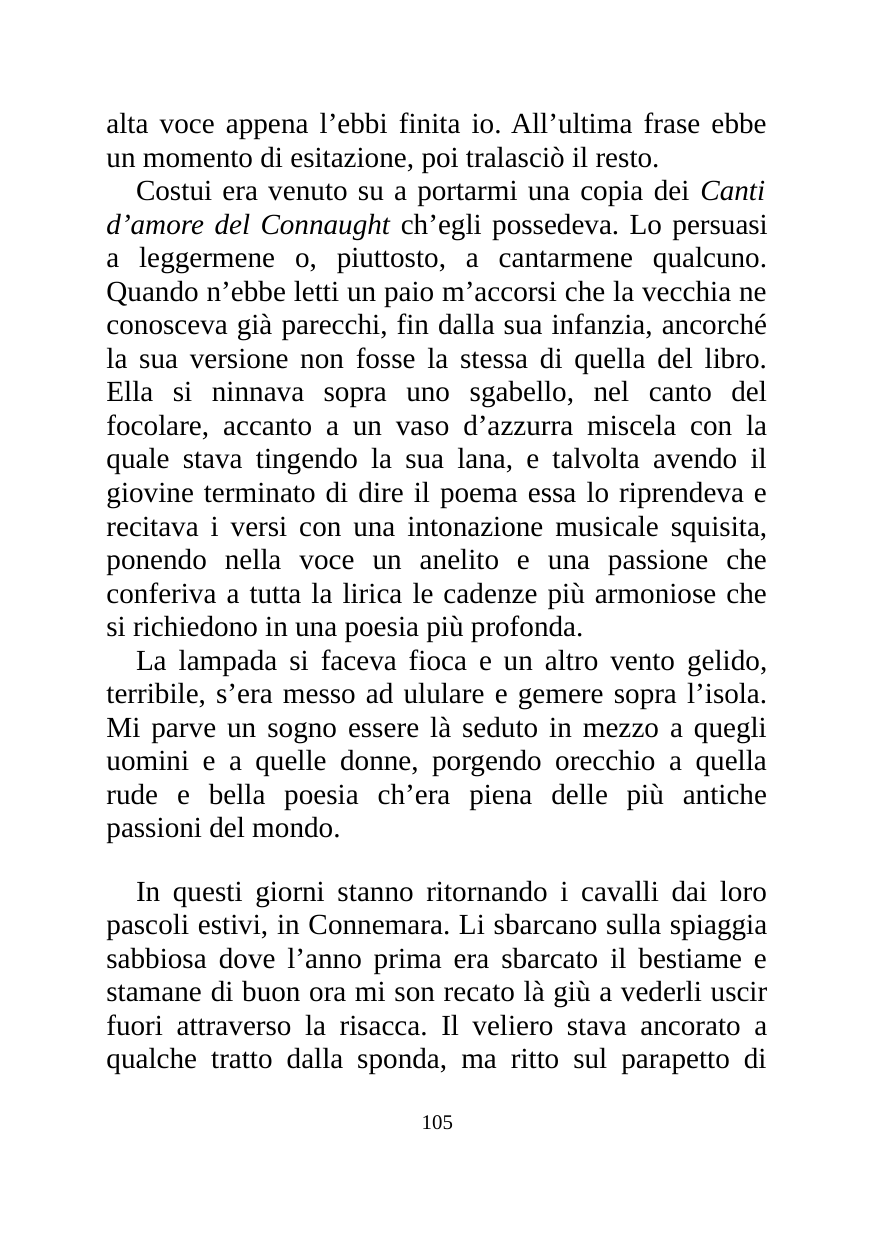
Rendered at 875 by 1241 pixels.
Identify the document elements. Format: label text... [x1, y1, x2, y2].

text alta voce appena l’ebbi finita io. All’ultima frase ebbe un momento di esitazione, poi tralasciò il resto. [106, 106, 768, 173]
text La lampada si faceva fioca e un altro vento gelido, terribile, s’era messo ad ululare e gemere sopra l’isola. Mi parve un sogno essere là seduto in mezzo a quegli uomini e a quelle donne, porgendo orecchio a quella rude e bella poesia ch’era piena delle più antiche passioni del mondo. [106, 643, 768, 844]
text Costui era venuto su a portarmi una copia dei Canti d’amore del Connaught ch’egli possedeva. Lo persuasi a leggermene o, piuttosto, a cantarmene qualcuno. Quando n’ebbe letti un paio m’accorsi che la vecchia ne conosceva già parecchi, fin dalla sua infanzia, ancorché la sua versione non fosse la stessa di quella del libro. Ella si ninnava sopra uno sgabello, nel canto del focolare, accanto a un vaso d’azzurra miscela con la quale stava tingendo la sua lana, e talvolta avendo il giovine terminato di dire il poema essa lo riprendeva e recitava i versi con una intonazione musicale squisita, ponendo nella voce un anelito e una passione che conferiva a tutta la lirica le cadenze più armoniose che si richiedono in una poesia più profonda. [106, 173, 768, 643]
text In questi giorni stanno ritornando i cavalli dai loro pascoli estivi, in Connemara. Li sbarcano sulla spiaggia sabbiosa dove l’anno prima era sbarcato il bestiame e stamane di buon ora mi son recato là giù a vederli uscir fuori attraverso la risacca. Il veliero stava ancorato a qualche tratto dalla sponda, ma ritto sul parapetto di [106, 874, 768, 1075]
